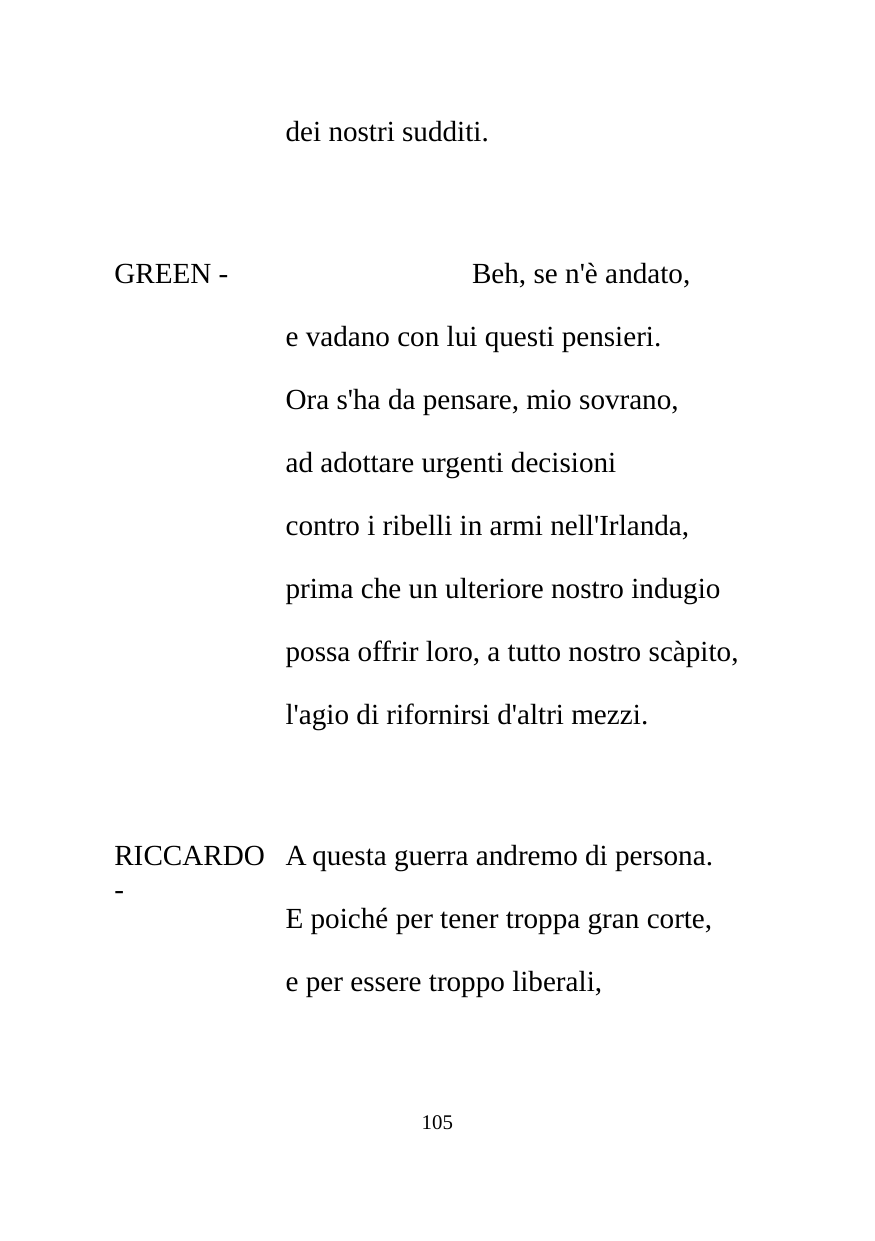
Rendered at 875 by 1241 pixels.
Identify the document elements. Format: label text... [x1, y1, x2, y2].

table_cell A questa guerra andremo di persona. E poiché per tener troppa gran corte, e per essere troppo liberali, [278, 831, 768, 1035]
table_cell GREEN - [106, 248, 277, 831]
table_cell [106, 106, 277, 248]
table_cell RICCARDO - [106, 831, 277, 1035]
table_cell Beh, se n'è andato, e vadano con lui questi pensieri. Ora s'ha da pensare, mio sovrano, ad adottare urgenti decisioni contro i ribelli in armi nell'Irlanda, prima che un ulteriore nostro indugio possa offrir loro, a tutto nostro scàpito, l'agio di rifornirsi d'altri mezzi. [278, 248, 768, 831]
table_cell dei nostri sudditi. [278, 106, 768, 248]
